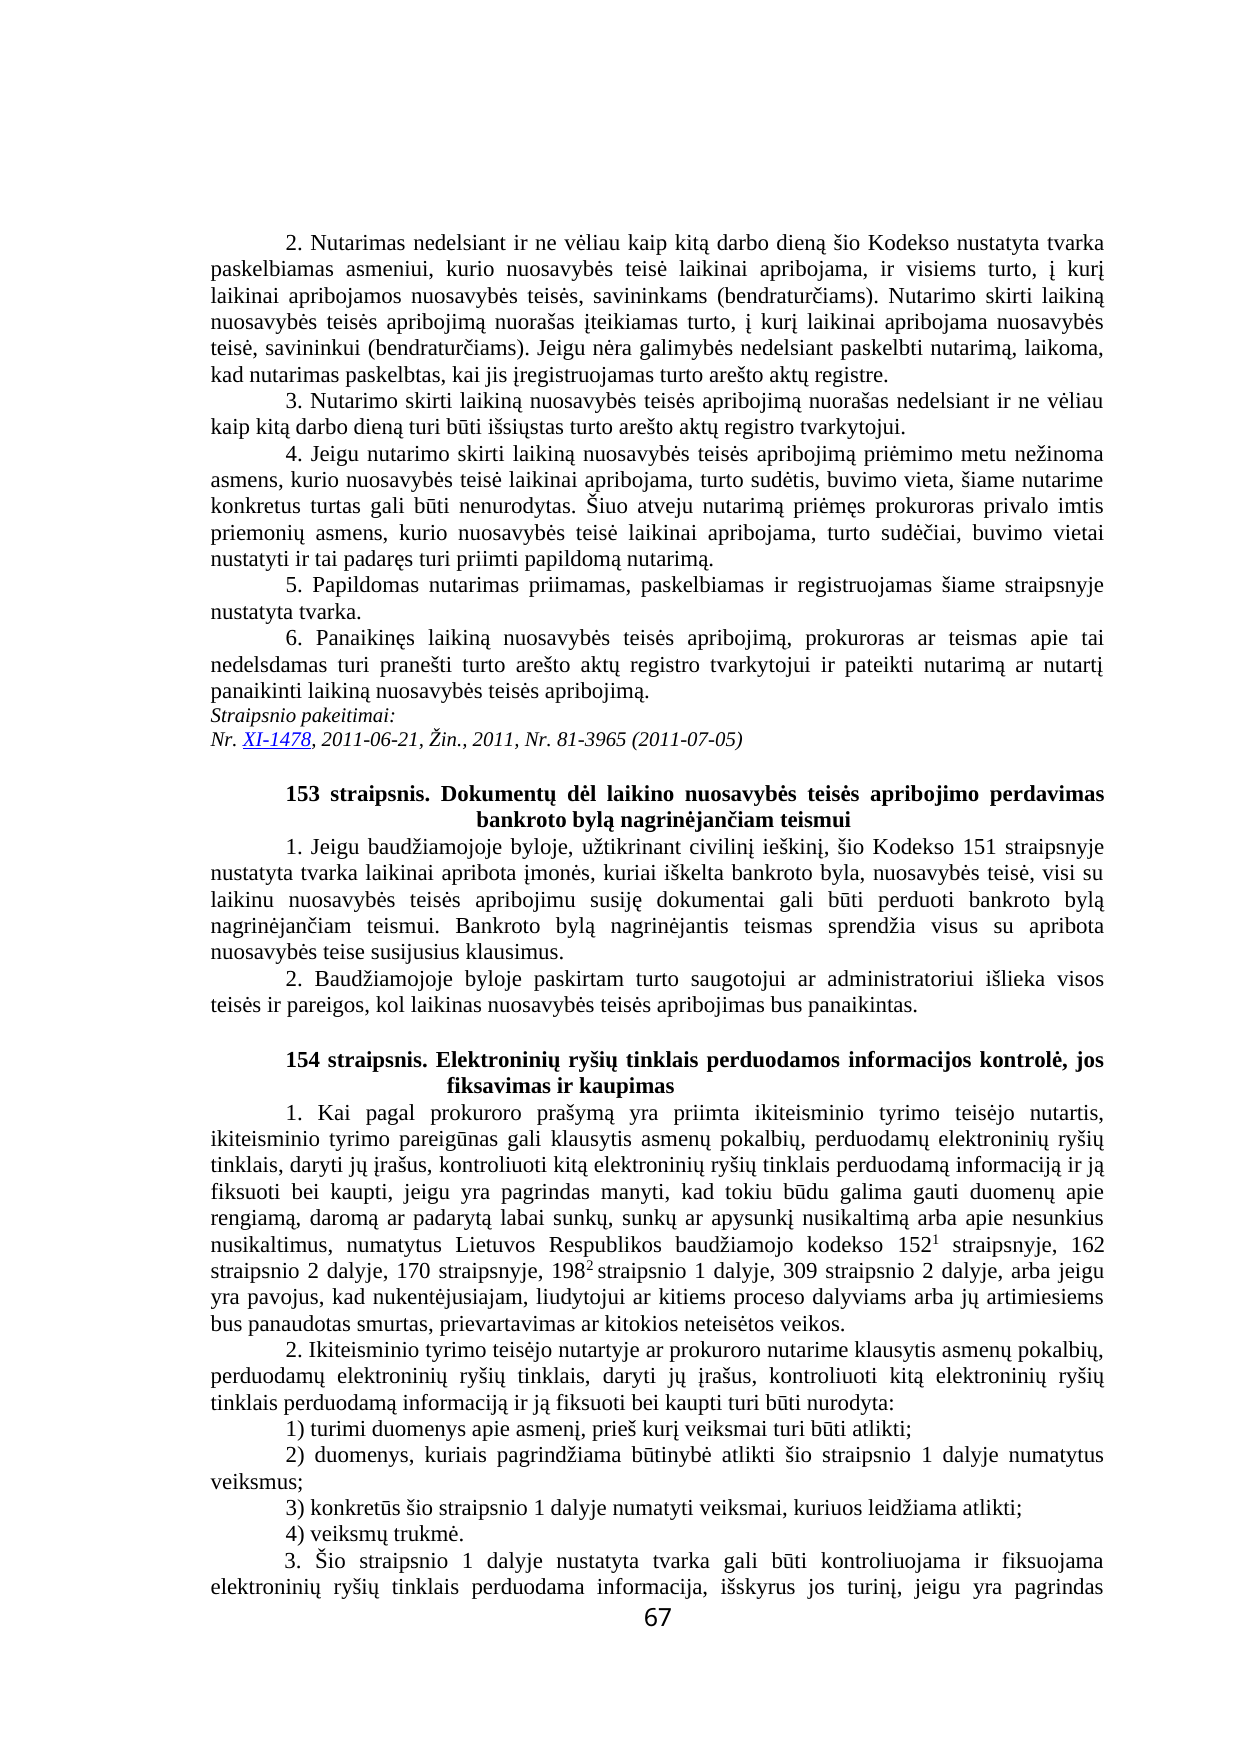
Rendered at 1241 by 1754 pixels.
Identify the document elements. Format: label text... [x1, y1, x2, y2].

text 2. Ikiteisminio tyrimo teisėjo nutartyje ar prokuroro nutarime klausytis asmenų pokalbių, perduodamų elektroninių ryšių tinklais, daryti jų įrašus, kontroliuoti kitą elektroninių ryšių tinklais perduodamą informaciją ir ją fiksuoti bei kaupti turi būti nurodyta: [210, 1336, 1105, 1415]
text 153 straipsnis. Dokumentų dėl laikino nuosavybės teisės apribojimo perdavimas bankroto bylą nagrinėjančiam teismui [285, 780, 1105, 833]
text 2. Baudžiamojoje byloje paskirtam turto saugotojui ar administratoriui išlieka visos teisės ir pareigos, kol laikinas nuosavybės teisės apribojimas bus panaikintas. [210, 965, 1105, 1017]
text 2. Nutarimas nedelsiant ir ne vėliau kaip kitą darbo dieną šio Kodekso nustatyta tvarka paskelbiamas asmeniui, kurio nuosavybės teisė laikinai apribojama, ir visiems turto, į kurį laikinai apribojamos nuosavybės teisės, savininkams (bendraturčiams). Nutarimo skirti laikiną nuosavybės teisės apribojimą nuorašas įteikiamas turto, į kurį laikinai apribojama nuosavybės teisė, savininkui (bendraturčiams). Jeigu nėra galimybės nedelsiant paskelbti nutarimą, laikoma, kad nutarimas paskelbtas, kai jis įregistruojamas turto arešto aktų registre. [210, 229, 1105, 387]
text 4. Jeigu nutarimo skirti laikiną nuosavybės teisės apribojimą priėmimo metu nežinoma asmens, kurio nuosavybės teisė laikinai apribojama, turto sudėtis, buvimo vieta, šiame nutarime konkretus turtas gali būti nenurodytas. Šiuo atveju nutarimą priėmęs prokuroras privalo imtis priemonių asmens, kurio nuosavybės teisė laikinai apribojama, turto sudėčiai, buvimo vietai nustatyti ir tai padaręs turi priimti papildomą nutarimą. [210, 440, 1105, 572]
text 5. Papildomas nutarimas priimamas, paskelbiamas ir registruojamas šiame straipsnyje nustatyta tvarka. [210, 572, 1105, 624]
text 2) duomenys, kuriais pagrindžiama būtinybė atlikti šio straipsnio 1 dalyje numatytus veiksmus; [210, 1441, 1105, 1494]
text 6. Panaikinęs laikiną nuosavybės teisės apribojimą, prokuroras ar teismas apie tai nedelsdamas turi pranešti turto arešto aktų registro tvarkytojui ir pateikti nutarimą ar nutartį panaikinti laikiną nuosavybės teisės apribojimą. [210, 624, 1105, 703]
text 4) veiksmų trukmė. [210, 1521, 1105, 1547]
text 1. Jeigu baudžiamojoje byloje, užtikrinant civilinį ieškinį, šio Kodekso 151 straipsnyje nustatyta tvarka laikinai apribota įmonės, kuriai iškelta bankroto byla, nuosavybės teisė, visi su laikinu nuosavybės teisės apribojimu susiję dokumentai gali būti perduoti bankroto bylą nagrinėjančiam teismui. Bankroto bylą nagrinėjantis teismas sprendžia visus su apribota nuosavybės teise susijusius klausimus. [210, 833, 1105, 965]
text 3) konkretūs šio straipsnio 1 dalyje numatyti veiksmai, kuriuos leidžiama atlikti; [210, 1494, 1105, 1521]
text Nr. XI-1478, 2011-06-21, Žin., 2011, Nr. 81-3965 (2011-07-05) [210, 727, 1105, 751]
text 3. Šio straipsnio 1 dalyje nustatyta tvarka gali būti kontroliuojama ir fiksuojama elektroninių ryšių tinklais perduodama informacija, išskyrus jos turinį, jeigu yra pagrindas [210, 1547, 1105, 1599]
text 1. Kai pagal prokuroro prašymą yra priimta ikiteisminio tyrimo teisėjo nutartis, ikiteisminio tyrimo pareigūnas gali klausytis asmenų pokalbių, perduodamų elektroninių ryšių tinklais, daryti jų įrašus, kontroliuoti kitą elektroninių ryšių tinklais perduodamą informaciją ir ją fiksuoti bei kaupti, jeigu yra pagrindas manyti, kad tokiu būdu galima gauti duomenų apie rengiamą, daromą ar padarytą labai sunkų, sunkų ar apysunkį nusikaltimą arba apie nesunkius nusikaltimus, numatytus Lietuvos Respublikos baudžiamojo kodekso 1521 straipsnyje, 162 straipsnio 2 dalyje, 170 straipsnyje, 1982 straipsnio 1 dalyje, 309 straipsnio 2 dalyje, arba jeigu yra pavojus, kad nukentėjusiajam, liudytojui ar kitiems proceso dalyviams arba jų artimiesiems bus panaudotas smurtas, prievartavimas ar kitokios neteisėtos veikos. [210, 1099, 1105, 1336]
text 154 straipsnis. Elektroninių ryšių tinklais perduodamos informacijos kontrolė, jos fiksavimas ir kaupimas [285, 1046, 1105, 1099]
text Straipsnio pakeitimai: [210, 703, 1105, 727]
text 3. Nutarimo skirti laikiną nuosavybės teisės apribojimą nuorašas nedelsiant ir ne vėliau kaip kitą darbo dieną turi būti išsiųstas turto arešto aktų registro tvarkytojui. [210, 387, 1105, 440]
text 1) turimi duomenys apie asmenį, prieš kurį veiksmai turi būti atlikti; [210, 1415, 1105, 1441]
